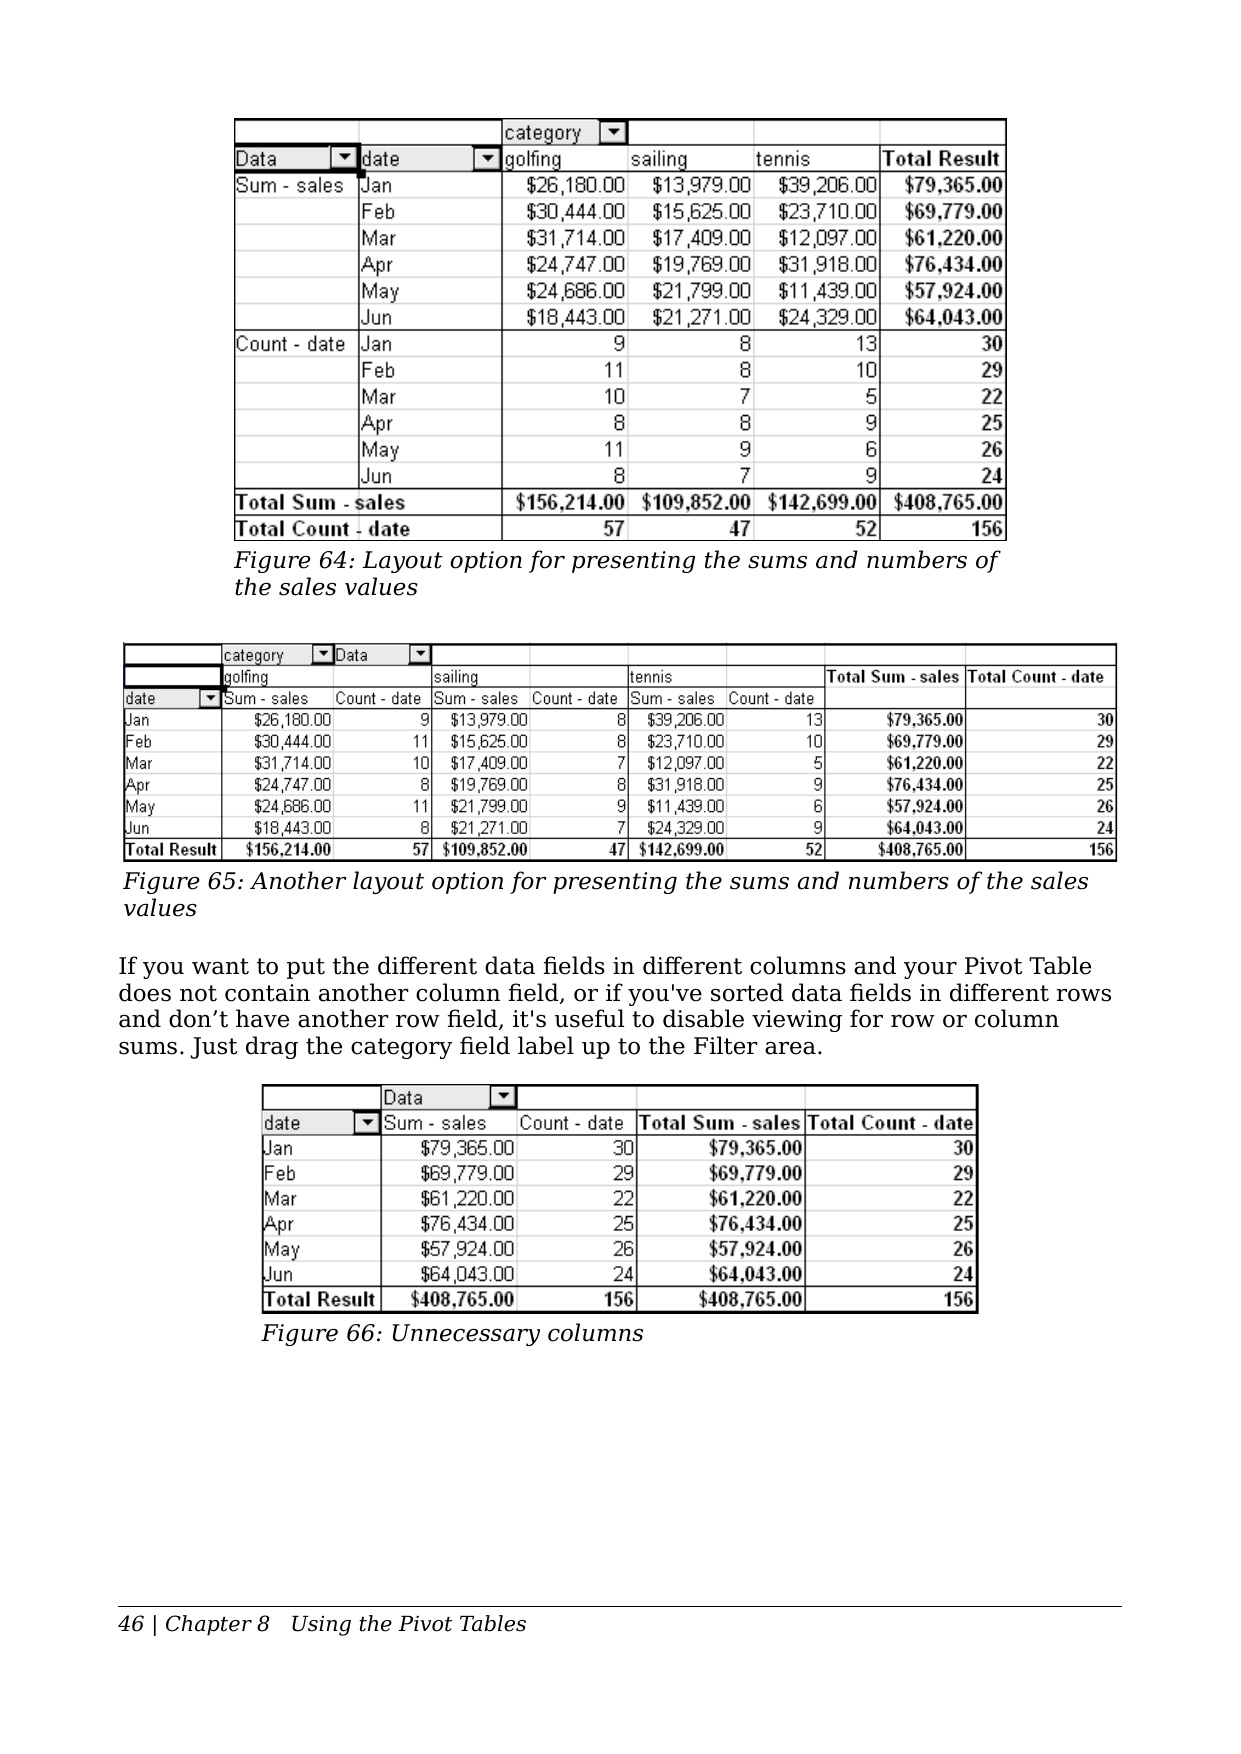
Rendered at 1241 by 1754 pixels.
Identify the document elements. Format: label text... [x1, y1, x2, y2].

text If you want to put the different data fields in different columns and your Pivot Table does not contain another column field, or if you've sorted data fields in different rows and don’t have another row field, it's useful to disable viewing for row or column sums. Just drag the category field label up to the Filter area. [118, 953, 1122, 1060]
picture [261, 1084, 979, 1314]
picture [123, 642, 1118, 862]
picture [235, 119, 1006, 540]
text Figure 66: Unnecessary columns [262, 1320, 979, 1346]
text Figure 65: Another layout option for presenting the sums and numbers of the sales values [123, 868, 1117, 922]
text Figure 64: Layout option for presenting the sums and numbers of the sales values [234, 547, 1006, 600]
